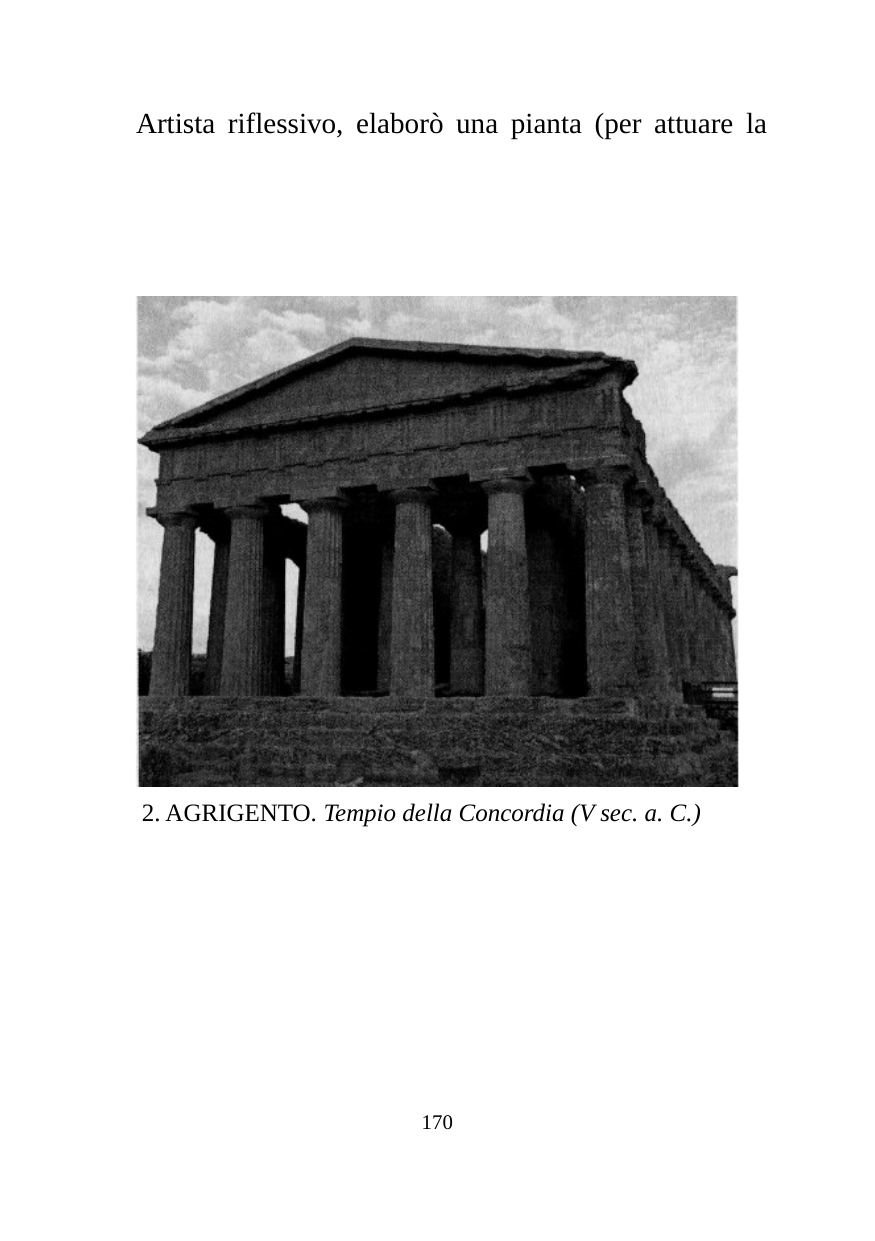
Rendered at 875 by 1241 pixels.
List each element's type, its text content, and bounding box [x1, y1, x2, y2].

text Artista riflessivo, elaborò una pianta (per attuare la [106, 106, 768, 140]
text 2. AGRIGENTO. Tempio della Concordia (V sec. a. C.) [142, 283, 762, 827]
picture [135, 296, 739, 787]
